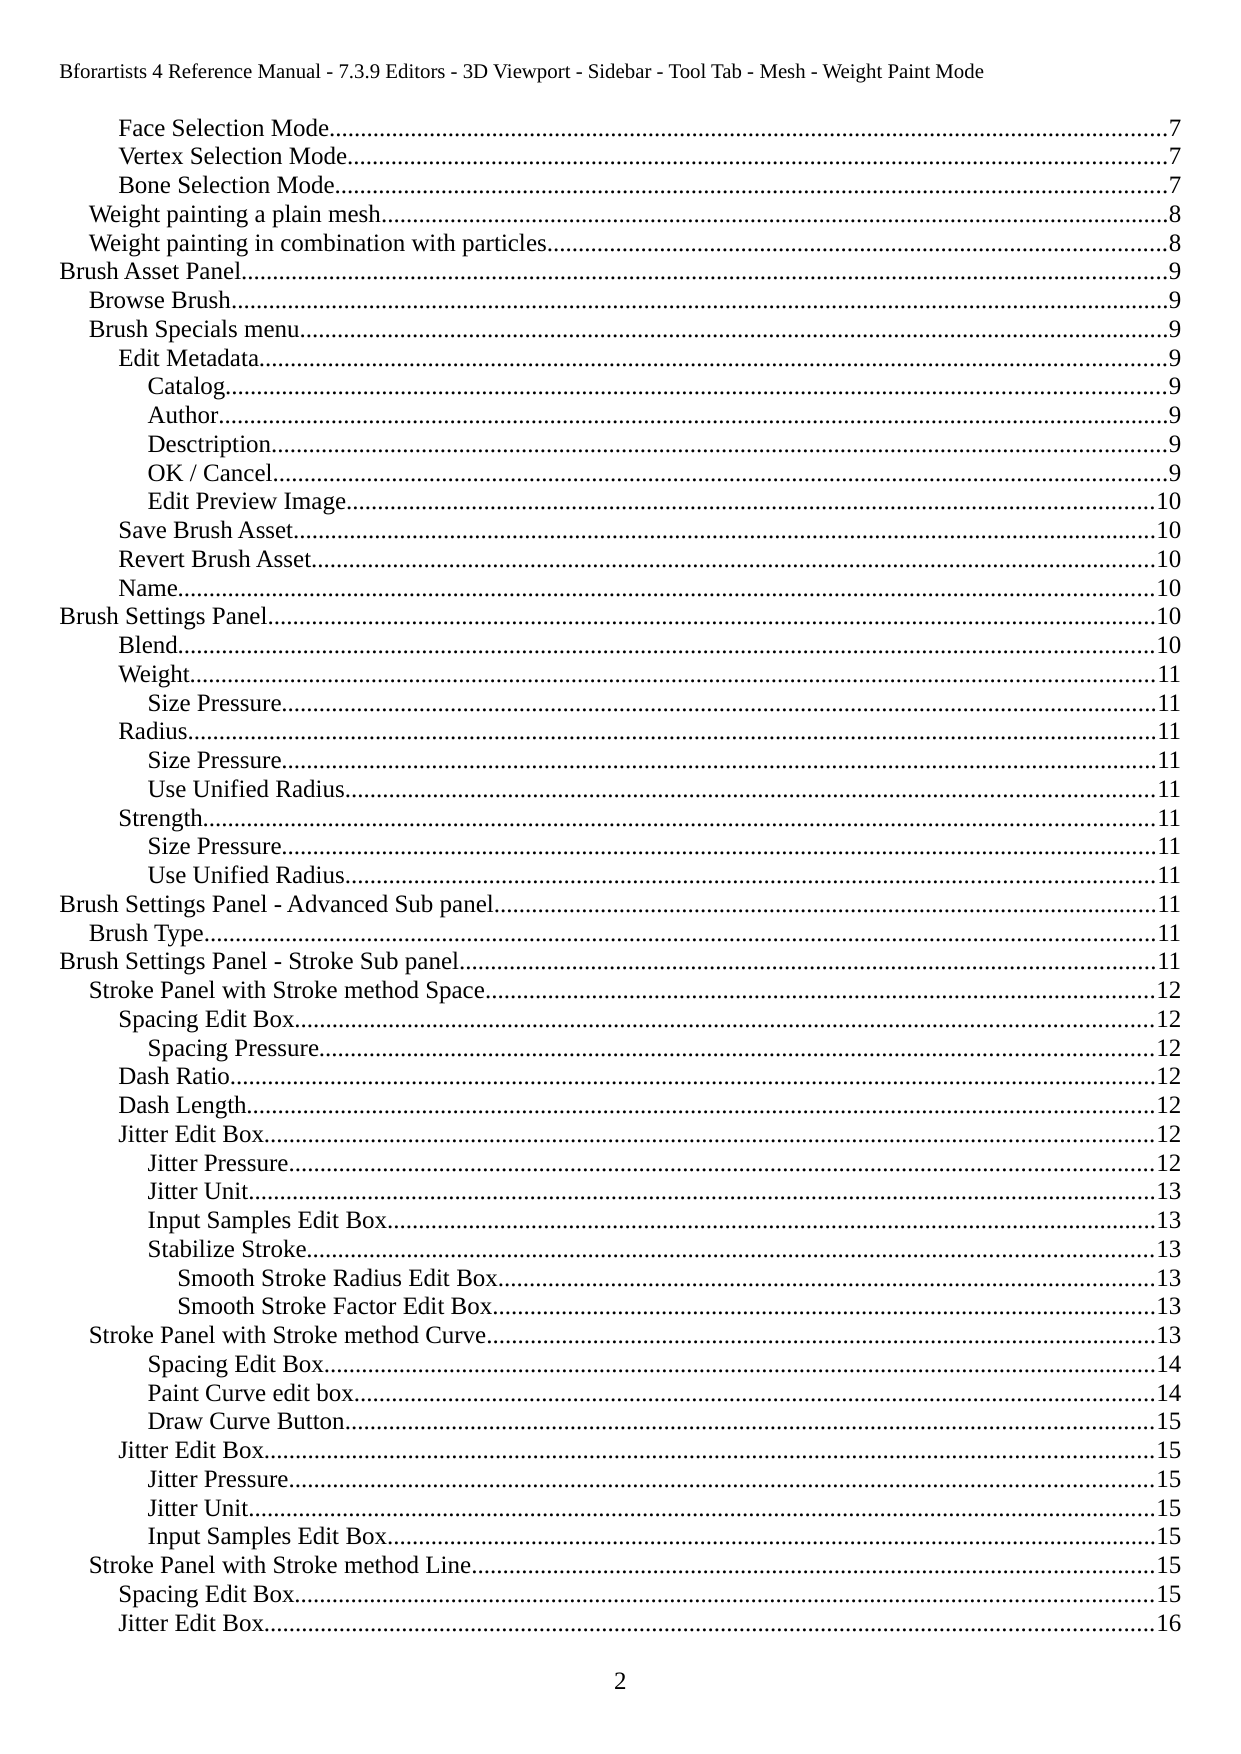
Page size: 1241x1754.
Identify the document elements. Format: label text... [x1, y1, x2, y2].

text Size Pressure 11 [147, 745, 1181, 774]
text Blend 10 [118, 630, 1181, 659]
text Size Pressure 11 [147, 831, 1181, 860]
text Vertex Selection Mode 7 [118, 141, 1181, 170]
text Stroke Panel with Stroke method Line 15 [88, 1550, 1181, 1579]
text Spacing Edit Box 12 [118, 1004, 1181, 1033]
text Weight painting in combination with particles 8 [88, 228, 1181, 256]
text Browse Brush 9 [88, 285, 1181, 314]
text Stroke Panel with Stroke method Curve 13 [88, 1320, 1181, 1349]
text Size Pressure 11 [147, 688, 1181, 716]
text Jitter Pressure 12 [147, 1148, 1181, 1176]
text Brush Settings Panel - Advanced Sub panel 11 [59, 889, 1181, 918]
text Jitter Unit 15 [147, 1493, 1181, 1521]
text Bone Selection Mode 7 [118, 170, 1181, 199]
text Weight painting a plain mesh 8 [88, 199, 1181, 228]
text Brush Specials menu 9 [88, 314, 1181, 343]
text Smooth Stroke Factor Edit Box 13 [177, 1291, 1181, 1320]
text Smooth Stroke Radius Edit Box 13 [177, 1263, 1181, 1291]
text Input Samples Edit Box 15 [147, 1521, 1181, 1550]
text Name 10 [118, 573, 1181, 601]
text Author 9 [147, 400, 1181, 429]
text Paint Curve edit box 14 [147, 1378, 1181, 1406]
text Edit Metadata 9 [118, 343, 1181, 371]
text Spacing Edit Box 14 [147, 1349, 1181, 1378]
text Draw Curve Button 15 [147, 1406, 1181, 1435]
text Jitter Edit Box 16 [118, 1608, 1181, 1636]
text Spacing Pressure 12 [147, 1033, 1181, 1061]
text Stroke Panel with Stroke method Space 12 [88, 975, 1181, 1004]
text Face Selection Mode 7 [118, 113, 1181, 141]
text OK / Cancel 9 [147, 458, 1181, 486]
text Brush Type 11 [88, 918, 1181, 946]
text Jitter Edit Box 15 [118, 1435, 1181, 1464]
text Dash Ratio 12 [118, 1061, 1181, 1090]
text Use Unified Radius 11 [147, 774, 1181, 803]
text Save Brush Asset 10 [118, 515, 1181, 544]
text Spacing Edit Box 15 [118, 1579, 1181, 1608]
text Stabilize Stroke 13 [147, 1234, 1181, 1263]
text Strength 11 [118, 803, 1181, 831]
text Use Unified Radius 11 [147, 860, 1181, 889]
text Weight 11 [118, 659, 1181, 688]
text Dash Length 12 [118, 1090, 1181, 1119]
text Catalog 9 [147, 371, 1181, 400]
text Jitter Pressure 15 [147, 1464, 1181, 1493]
text Desctription 9 [147, 429, 1181, 458]
text Input Samples Edit Box 13 [147, 1205, 1181, 1234]
text Revert Brush Asset 10 [118, 544, 1181, 573]
text Jitter Edit Box 12 [118, 1119, 1181, 1148]
text Jitter Unit 13 [147, 1176, 1181, 1205]
text Brush Settings Panel - Stroke Sub panel 11 [59, 946, 1181, 975]
text Brush Asset Panel 9 [59, 256, 1181, 285]
text Edit Preview Image 10 [147, 486, 1181, 515]
text Brush Settings Panel 10 [59, 601, 1181, 630]
text Radius 11 [118, 716, 1181, 745]
